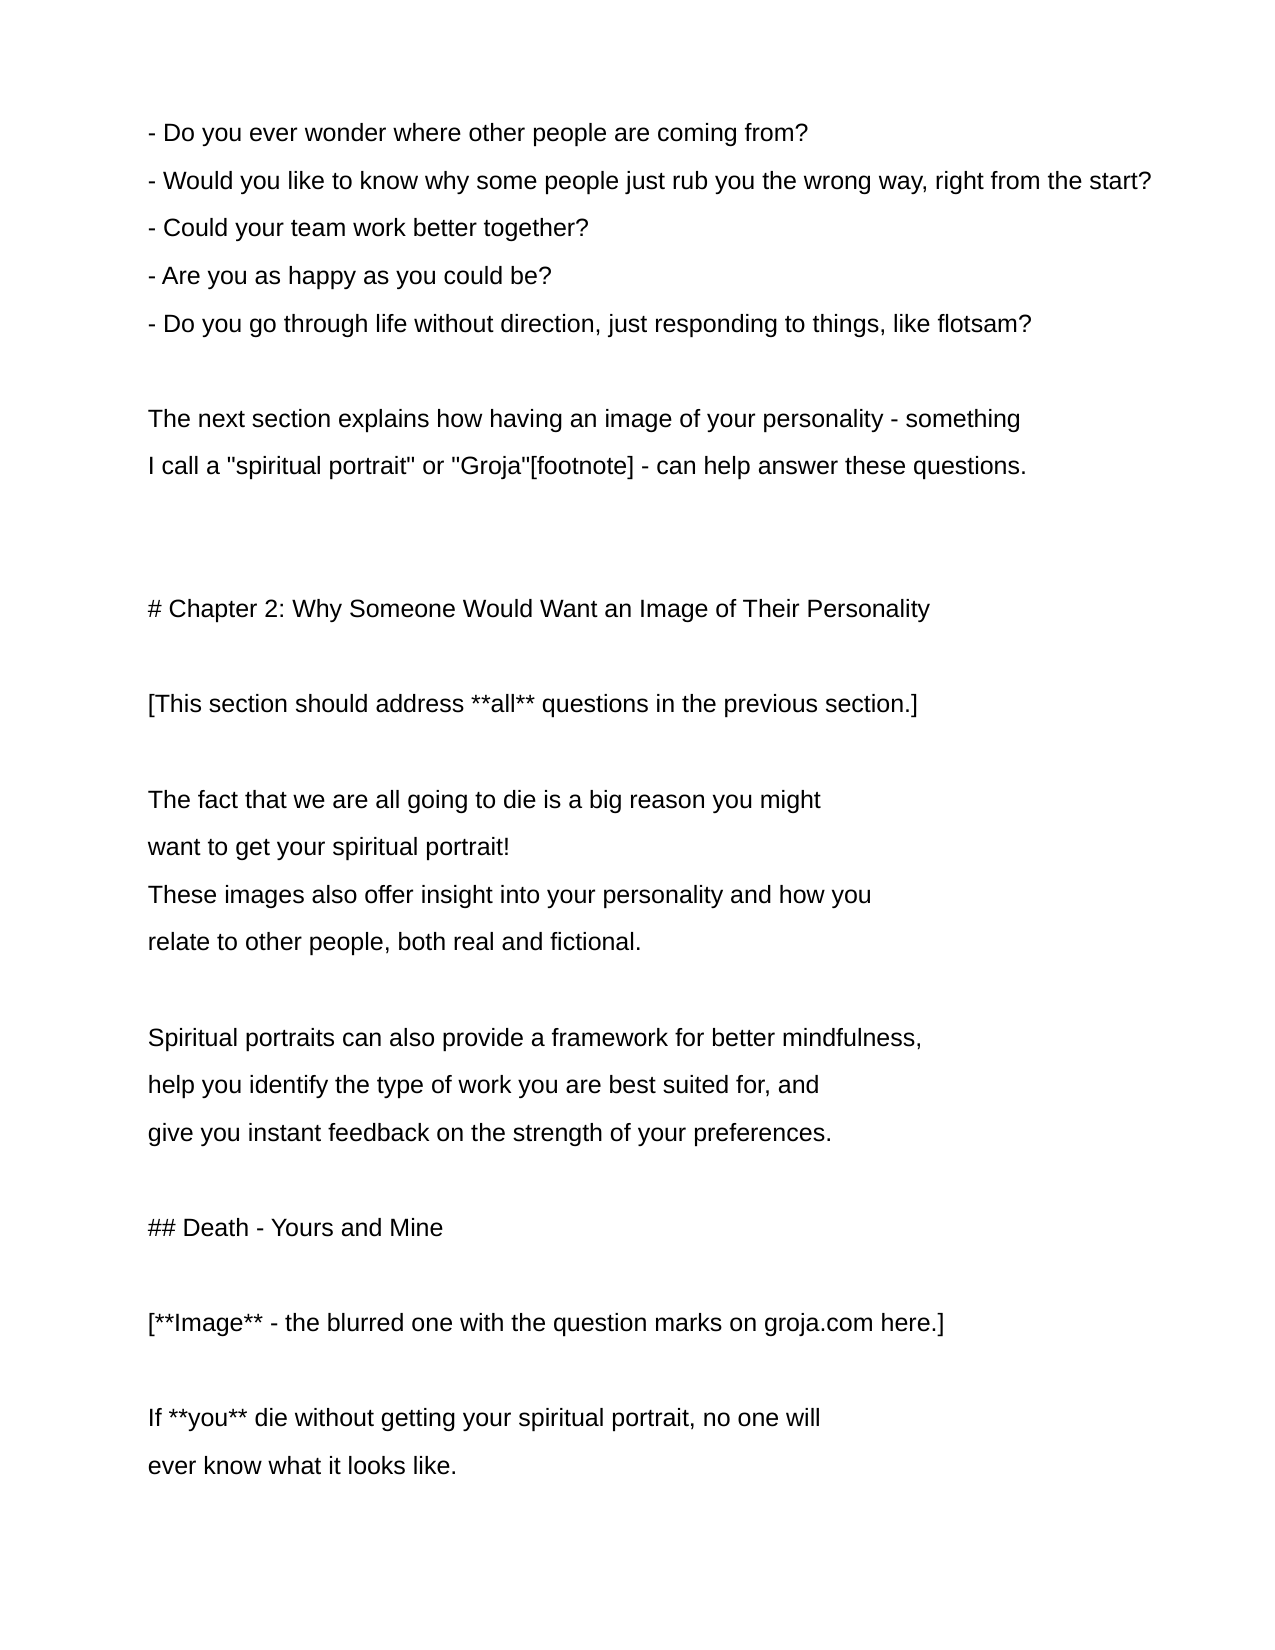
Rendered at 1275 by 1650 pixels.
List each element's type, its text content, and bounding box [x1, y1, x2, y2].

text Spiritual portraits can also provide a framework for better mindfulness, [148, 1023, 1157, 1051]
text [This section should address **all** questions in the previous section.] [148, 689, 1157, 718]
text - Do you ever wonder where other people are coming from? [148, 118, 1157, 147]
text ever know what it looks like. [148, 1451, 1157, 1480]
text The fact that we are all going to die is a big reason you might [148, 784, 1157, 813]
text - Could your team work better together? [148, 213, 1157, 242]
text [**Image** - the blurred one with the question marks on groja.com here.] [148, 1308, 1157, 1337]
text - Are you as happy as you could be? [148, 261, 1157, 290]
text - Would you like to know why some people just rub you the wrong way, right from the start? [148, 166, 1157, 194]
text give you instant feedback on the strength of your preferences. [148, 1118, 1157, 1147]
text want to get your spiritual portrait! [148, 832, 1157, 861]
text relate to other people, both real and fictional. [148, 927, 1157, 956]
text These images also offer insight into your personality and how you [148, 880, 1157, 908]
text I call a "spiritual portrait" or "Groja"[footnote] - can help answer these questions. [148, 451, 1157, 480]
text ## Death - Yours and Mine [148, 1213, 1157, 1242]
text If **you** die without getting your spiritual portrait, no one will [148, 1403, 1157, 1432]
text - Do you go through life without direction, just responding to things, like flotsam? [148, 308, 1157, 337]
text help you identify the type of work you are best suited for, and [148, 1070, 1157, 1099]
text # Chapter 2: Why Someone Would Want an Image of Their Personality [148, 594, 1157, 623]
text The next section explains how having an image of your personality - something [148, 404, 1157, 432]
